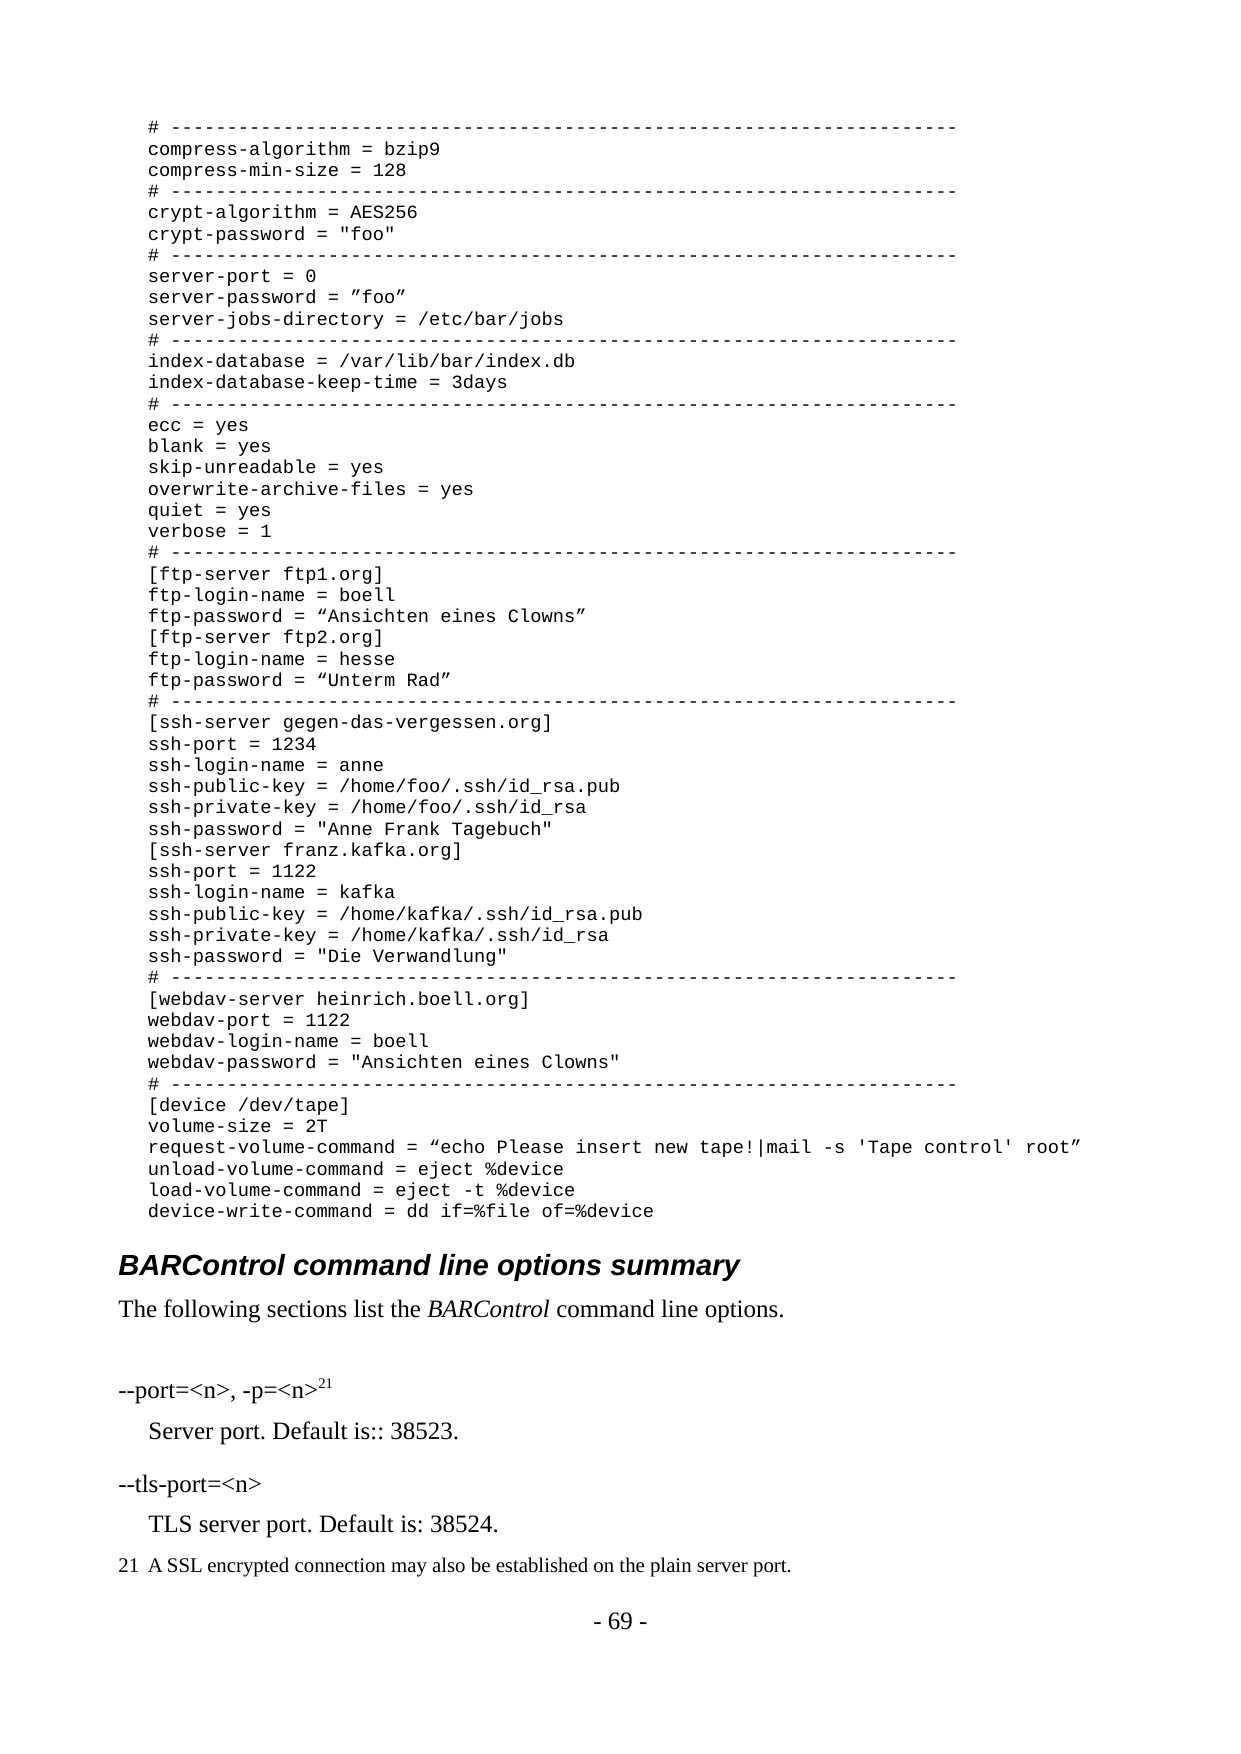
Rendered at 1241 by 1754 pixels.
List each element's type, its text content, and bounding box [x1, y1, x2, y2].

text Server port. Default is:: 38523. [148, 1416, 1122, 1445]
text [device /dev/tape] [148, 1096, 1122, 1117]
text # ---------------------------------------------------------------------- [148, 246, 1122, 267]
text ftp-password = “Ansichten eines Clowns” [148, 607, 1122, 628]
text ftp-login-name = hesse [148, 649, 1122, 671]
text # ---------------------------------------------------------------------- [148, 1074, 1122, 1096]
title --port=<n>, -p=<n> [118, 1375, 1122, 1404]
text quiet = yes [148, 501, 1122, 522]
text # ---------------------------------------------------------------------- [148, 182, 1122, 203]
text webdav-password = "Ansichten eines Clowns" [148, 1053, 1122, 1074]
text # ---------------------------------------------------------------------- [148, 543, 1122, 564]
text index-database-keep-time = 3days [148, 373, 1122, 394]
text ssh-private-key = /home/foo/.ssh/id_rsa [148, 798, 1122, 819]
text overwrite-archive-files = yes [148, 479, 1122, 501]
text crypt-password = "foo" [148, 224, 1122, 246]
text server-port = 0 [148, 267, 1122, 288]
text ftp-password = “Unterm Rad” [148, 671, 1122, 692]
subtitle BARControl command line options summary [118, 1248, 1122, 1282]
text [ftp-server ftp2.org] [148, 628, 1122, 649]
text # ---------------------------------------------------------------------- [148, 118, 1122, 139]
text ftp-login-name = boell [148, 586, 1122, 607]
text unload-volume-command = eject %device [148, 1159, 1122, 1181]
text TLS server port. Default is: 38524. [148, 1509, 1122, 1538]
title --tls-port=<n> [118, 1469, 1122, 1498]
text server-password = ”foo” [148, 288, 1122, 309]
text [ftp-server ftp1.org] [148, 564, 1122, 586]
text device-write-command = dd if=%file of=%device [148, 1202, 1122, 1223]
text webdav-login-name = boell [148, 1032, 1122, 1053]
text webdav-port = 1122 [148, 1011, 1122, 1032]
text [ssh-server gegen-das-vergessen.org] [148, 713, 1122, 734]
text server-jobs-directory = /etc/bar/jobs [148, 309, 1122, 331]
text ssh-password = "Die Verwandlung" [148, 947, 1122, 968]
text ssh-port = 1122 [148, 862, 1122, 883]
text [ssh-server franz.kafka.org] [148, 841, 1122, 862]
text ssh-port = 1234 [148, 734, 1122, 756]
text # ---------------------------------------------------------------------- [148, 394, 1122, 416]
text [webdav-server heinrich.boell.org] [148, 989, 1122, 1011]
text ssh-public-key = /home/foo/.ssh/id_rsa.pub [148, 777, 1122, 798]
text compress-algorithm = bzip9 [148, 139, 1122, 161]
text request-volume-command = “echo Please insert new tape!|mail -s 'Tape control' root” [148, 1138, 1122, 1159]
text ssh-login-name = anne [148, 756, 1122, 777]
text ssh-password = "Anne Frank Tagebuch" [148, 819, 1122, 841]
text ssh-private-key = /home/kafka/.ssh/id_rsa [148, 926, 1122, 947]
text blank = yes [148, 437, 1122, 458]
text crypt-algorithm = AES256 [148, 203, 1122, 224]
text ecc = yes [148, 416, 1122, 437]
text load-volume-command = eject -t %device [148, 1181, 1122, 1202]
text volume-size = 2T [148, 1117, 1122, 1138]
text The following sections list the BARControl command line options. [118, 1294, 1122, 1323]
text index-database = /var/lib/bar/index.db [148, 352, 1122, 373]
text ssh-public-key = /home/kafka/.ssh/id_rsa.pub [148, 904, 1122, 926]
text A SSL encrypted connection may also be established on the plain server port. [118, 1553, 1122, 1577]
text ssh-login-name = kafka [148, 883, 1122, 904]
text # ---------------------------------------------------------------------- [148, 692, 1122, 713]
text skip-unreadable = yes [148, 458, 1122, 479]
text compress-min-size = 128 [148, 161, 1122, 182]
text # ---------------------------------------------------------------------- [148, 331, 1122, 352]
text # ---------------------------------------------------------------------- [148, 968, 1122, 989]
text verbose = 1 [148, 522, 1122, 543]
